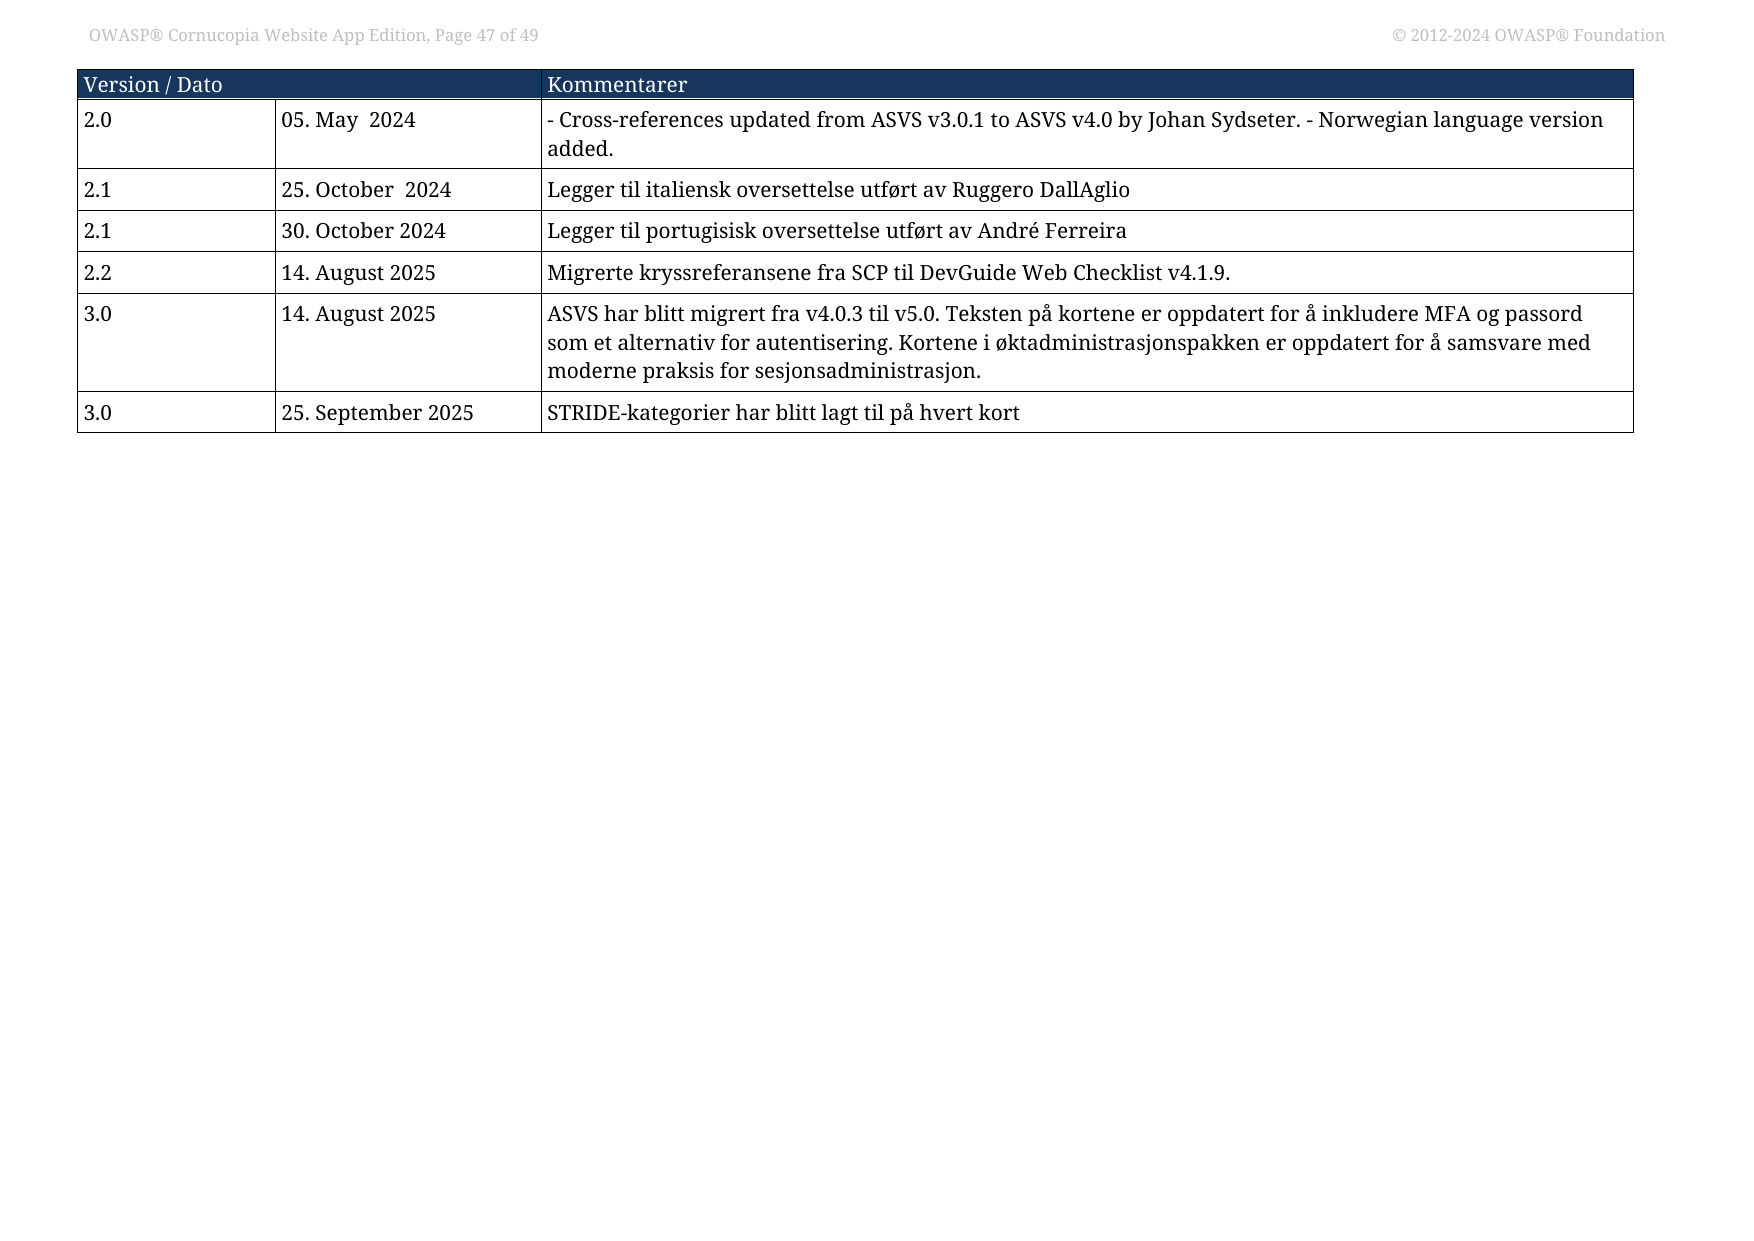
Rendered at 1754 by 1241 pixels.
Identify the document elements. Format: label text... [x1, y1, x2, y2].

table_cell STRIDE-kategorier har blitt lagt til på hvert kort [542, 392, 1633, 432]
table_cell Legger til portugisisk oversettelse utført av André Ferreira [542, 211, 1633, 251]
table_cell 3.0 [78, 392, 275, 432]
table_cell 14. August 2025 [276, 294, 541, 391]
table_cell 25. September 2025 [276, 392, 541, 432]
table_header Version / Dato [78, 70, 541, 98]
table_cell 3.0 [78, 294, 275, 391]
table_cell Legger til italiensk oversettelse utført av Ruggero DallAglio [542, 169, 1633, 210]
table_cell 25. October 2024 [276, 169, 541, 210]
table_cell ASVS har blitt migrert fra v4.0.3 til v5.0. Teksten på kortene er oppdatert for å inkludere MFA og passord som et alternativ for autentisering. Kortene i øktadministrasjonspakken er oppdatert for å samsvare med moderne praksis for sesjonsadministrasjon. [542, 294, 1633, 391]
table_header Kommentarer [542, 70, 1633, 98]
table_cell 2.2 [78, 252, 275, 292]
table_cell 2.1 [78, 211, 275, 251]
table_cell Migrerte kryssreferansene fra SCP til DevGuide Web Checklist v4.1.9. [542, 252, 1633, 292]
table_cell 05. May 2024 [276, 100, 541, 168]
table_cell 2.0 [78, 100, 275, 168]
table_cell - Cross-references updated from ASVS v3.0.1 to ASVS v4.0 by Johan Sydseter. - Norwegian language version added. [542, 100, 1633, 168]
table_cell 14. August 2025 [276, 252, 541, 292]
table_cell 2.1 [78, 169, 275, 210]
table_cell 30. October 2024 [276, 211, 541, 251]
